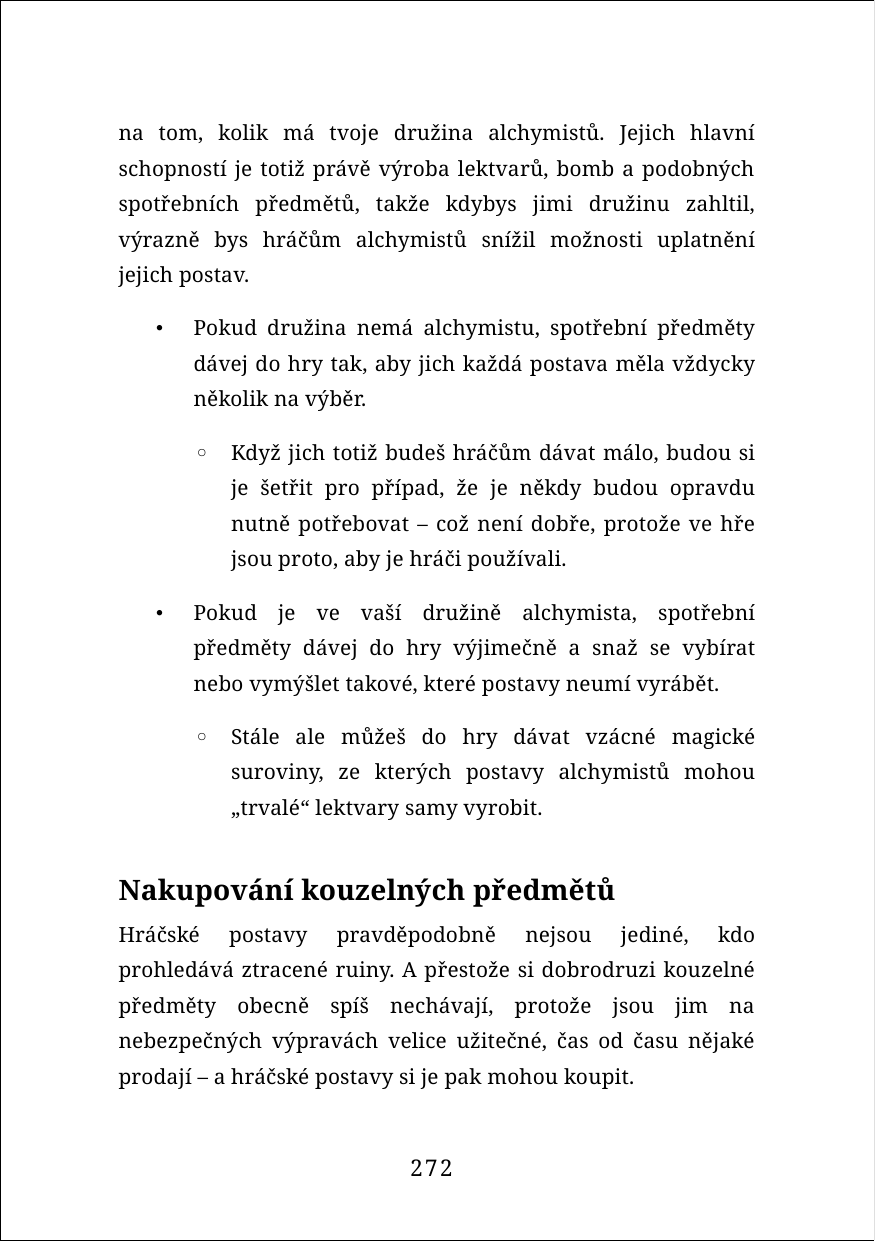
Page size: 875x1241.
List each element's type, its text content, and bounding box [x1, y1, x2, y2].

list Pokud je ve vaší družině alchymista, spotřební předměty dávej do hry výjimečně a snaž se vybírat nebo vymýšlet takové, které postavy neumí vyrábět. [156, 598, 756, 697]
text Hráčské postavy pravděpodobně nejsou jediné, kdo prohledává ztracené ruiny. A přestože si dobrodruzi kouzelné předměty obecně spíš nechávají, protože jsou jim na nebezpečných výpravách velice užitečné, čas od času nějaké prodají – a hráčské postavy si je pak mohou koupit. [118, 920, 756, 1090]
list Pokud družina nemá alchymistu, spotřební předměty dávej do hry tak, aby jich každá postava měla vždycky několik na výběr. [156, 313, 756, 413]
list Stále ale můžeš do hry dávat vzácné magické suroviny, ze kterých postavy alchymistů mohou „trvalé“ lektvary samy vyrobit. [193, 722, 756, 821]
text na tom, kolik má tvoje družina alchymistů. Jejich hlavní schopností je totiž právě výroba lektvarů, bomb a podobných spotřebních předmětů, takže kdybys jimi družinu zahltil, výrazně bys hráčům alchymistů snížil možnosti uplatnění jejich postav. [118, 118, 756, 289]
subtitle Nakupování kouzelných předmětů [118, 870, 756, 908]
list Když jich totiž budeš hráčům dávat málo, budou si je šetřit pro případ, že je někdy budou opravdu nutně potřebovat – což není dobře, protože ve hře jsou proto, aby je hráči používali. [193, 438, 756, 573]
